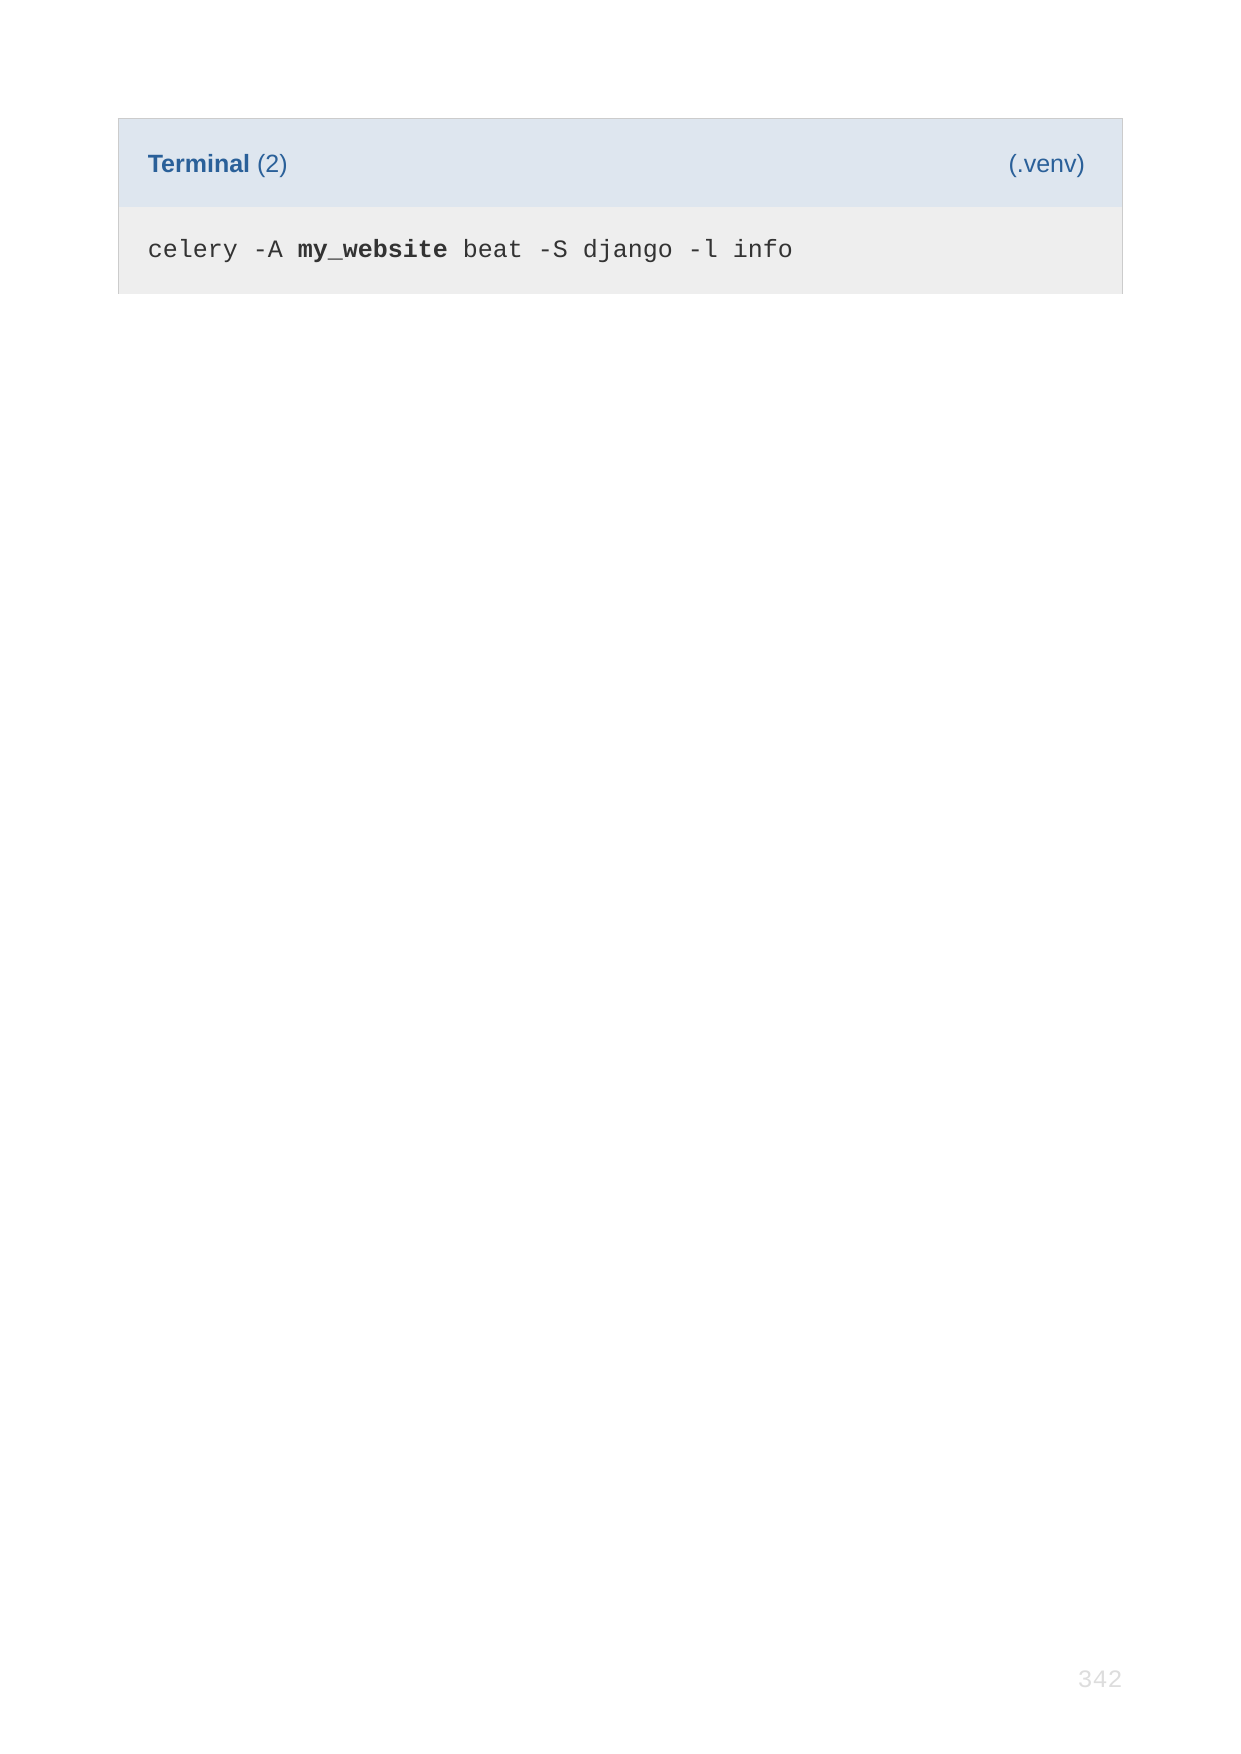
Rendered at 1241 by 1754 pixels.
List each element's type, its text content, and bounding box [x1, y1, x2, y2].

table_cell celery -A my_website beat -S django -l info [119, 207, 1122, 294]
table_header Terminal (2) (.venv) [119, 119, 1122, 207]
